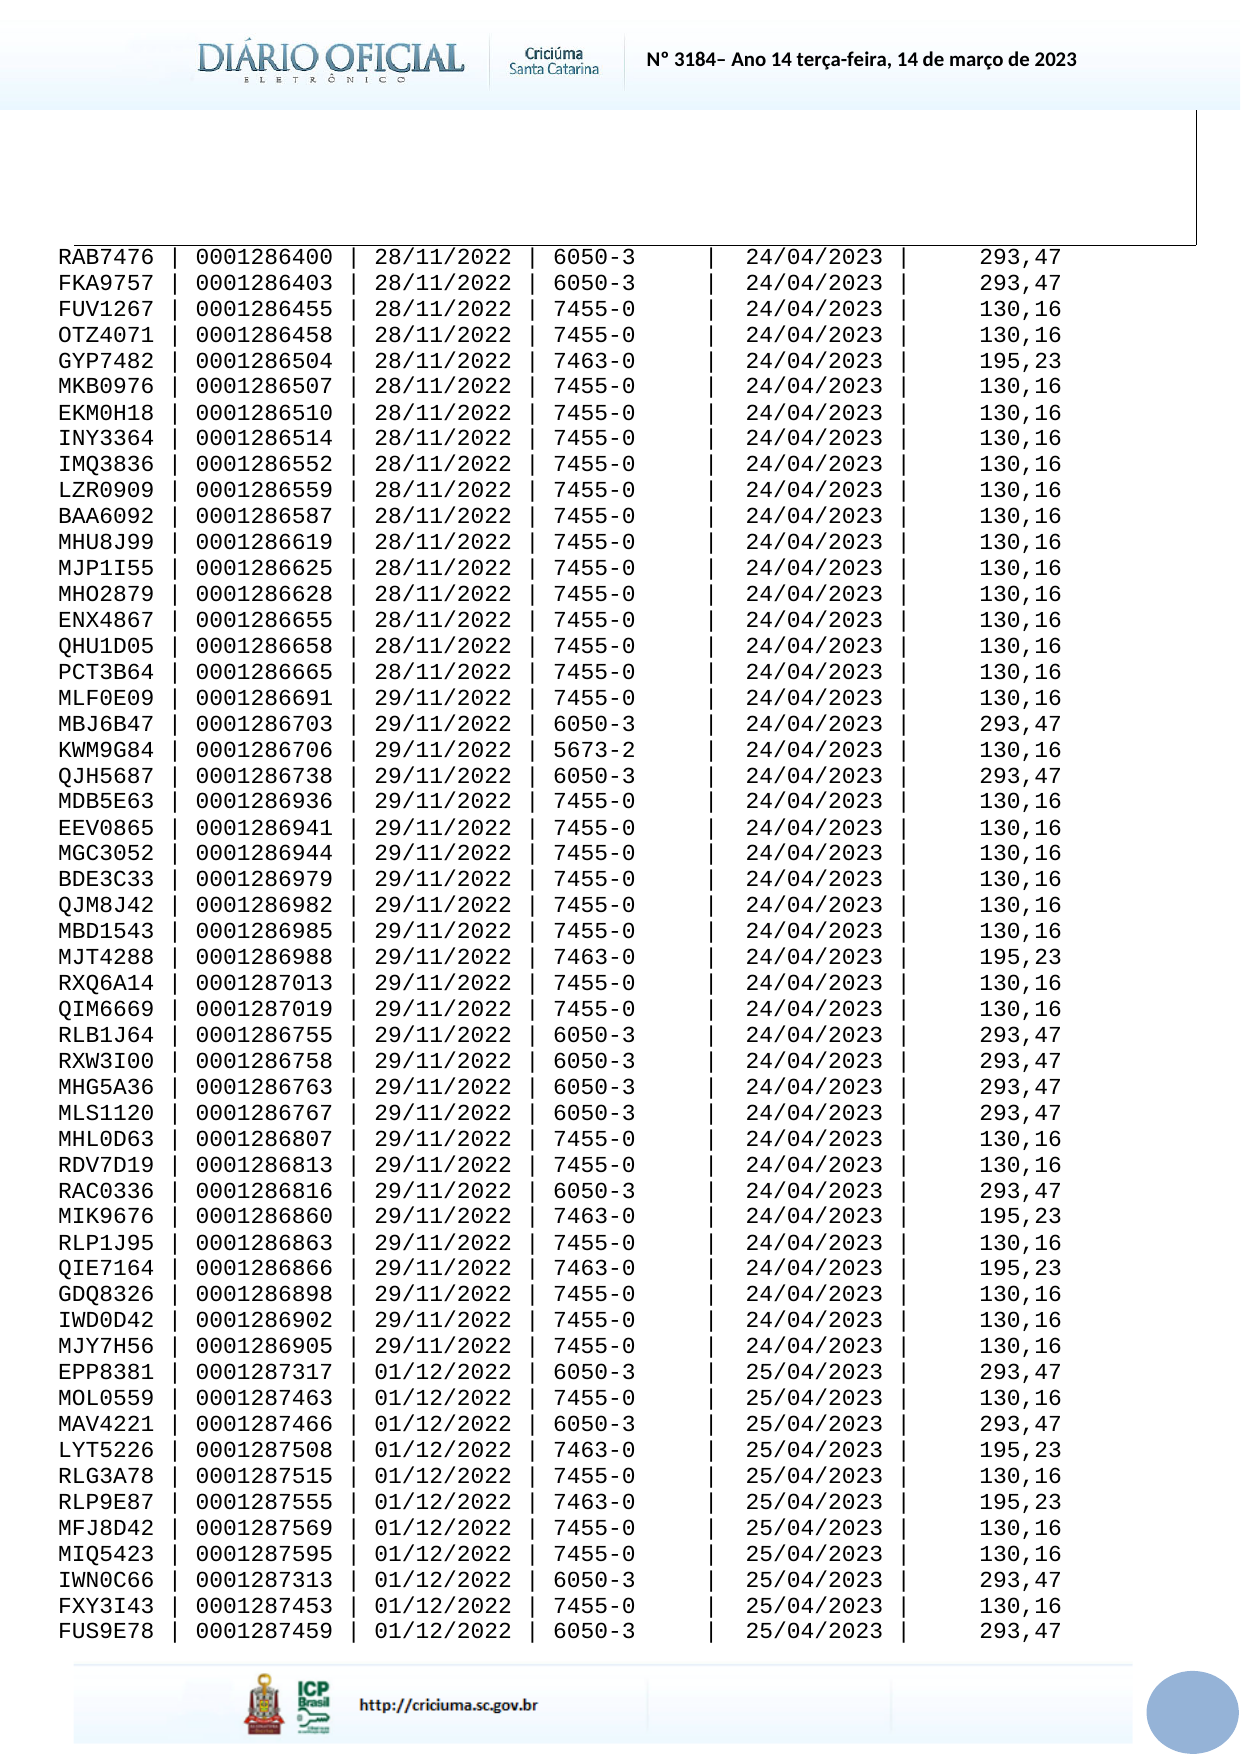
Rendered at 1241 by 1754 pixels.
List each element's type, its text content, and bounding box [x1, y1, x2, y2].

text MHO2879 | 0001286628 | 28/11/2022 | 7455-0 | 24/04/2023 | 130,16 [44, 582, 1196, 608]
text FUS9E78 | 0001287459 | 01/12/2022 | 6050-3 | 25/04/2023 | 293,47 [44, 1620, 1196, 1646]
text QHU1D05 | 0001286658 | 28/11/2022 | 7455-0 | 24/04/2023 | 130,16 [44, 634, 1196, 660]
text MJT4288 | 0001286988 | 29/11/2022 | 7463-0 | 24/04/2023 | 195,23 [44, 946, 1196, 971]
text EPP8381 | 0001287317 | 01/12/2022 | 6050-3 | 25/04/2023 | 293,47 [44, 1361, 1196, 1386]
text MKB0976 | 0001286507 | 28/11/2022 | 7455-0 | 24/04/2023 | 130,16 [44, 375, 1196, 401]
text RXQ6A14 | 0001287013 | 29/11/2022 | 7455-0 | 24/04/2023 | 130,16 [44, 971, 1196, 997]
text RAC0336 | 0001286816 | 29/11/2022 | 6050-3 | 24/04/2023 | 293,47 [44, 1179, 1196, 1205]
text MBD1543 | 0001286985 | 29/11/2022 | 7455-0 | 24/04/2023 | 130,16 [44, 919, 1196, 946]
text IMQ3836 | 0001286552 | 28/11/2022 | 7455-0 | 24/04/2023 | 130,16 [44, 453, 1196, 479]
text QJH5687 | 0001286738 | 29/11/2022 | 6050-3 | 24/04/2023 | 293,47 [44, 764, 1196, 790]
text MIK9676 | 0001286860 | 29/11/2022 | 7463-0 | 24/04/2023 | 195,23 [44, 1205, 1196, 1231]
text OTZ4071 | 0001286458 | 28/11/2022 | 7455-0 | 24/04/2023 | 130,16 [44, 323, 1196, 349]
text INY3364 | 0001286514 | 28/11/2022 | 7455-0 | 24/04/2023 | 130,16 [44, 427, 1196, 453]
text MJP1I55 | 0001286625 | 28/11/2022 | 7455-0 | 24/04/2023 | 130,16 [44, 556, 1196, 582]
text MHG5A36 | 0001286763 | 29/11/2022 | 6050-3 | 24/04/2023 | 293,47 [44, 1075, 1196, 1101]
text BAA6092 | 0001286587 | 28/11/2022 | 7455-0 | 24/04/2023 | 130,16 [44, 504, 1196, 531]
text MIQ5423 | 0001287595 | 01/12/2022 | 7455-0 | 25/04/2023 | 130,16 [44, 1542, 1196, 1568]
text RDV7D19 | 0001286813 | 29/11/2022 | 7455-0 | 24/04/2023 | 130,16 [44, 1153, 1196, 1179]
text FXY3I43 | 0001287453 | 01/12/2022 | 7455-0 | 25/04/2023 | 130,16 [44, 1594, 1196, 1620]
text LYT5226 | 0001287508 | 01/12/2022 | 7463-0 | 25/04/2023 | 195,23 [44, 1438, 1196, 1464]
text MJY7H56 | 0001286905 | 29/11/2022 | 7455-0 | 24/04/2023 | 130,16 [44, 1334, 1196, 1361]
text RLB1J64 | 0001286755 | 29/11/2022 | 6050-3 | 24/04/2023 | 293,47 [44, 1023, 1196, 1049]
text FUV1267 | 0001286455 | 28/11/2022 | 7455-0 | 24/04/2023 | 130,16 [44, 297, 1196, 323]
text KWM9G84 | 0001286706 | 29/11/2022 | 5673-2 | 24/04/2023 | 130,16 [44, 738, 1196, 764]
text MFJ8D42 | 0001287569 | 01/12/2022 | 7455-0 | 25/04/2023 | 130,16 [44, 1516, 1196, 1542]
text RLP1J95 | 0001286863 | 29/11/2022 | 7455-0 | 24/04/2023 | 130,16 [44, 1231, 1196, 1257]
text BDE3C33 | 0001286979 | 29/11/2022 | 7455-0 | 24/04/2023 | 130,16 [44, 868, 1196, 894]
text IWN0C66 | 0001287313 | 01/12/2022 | 6050-3 | 25/04/2023 | 293,47 [44, 1568, 1196, 1594]
text MHL0D63 | 0001286807 | 29/11/2022 | 7455-0 | 24/04/2023 | 130,16 [44, 1127, 1196, 1153]
text EEV0865 | 0001286941 | 29/11/2022 | 7455-0 | 24/04/2023 | 130,16 [44, 816, 1196, 842]
text LZR0909 | 0001286559 | 28/11/2022 | 7455-0 | 24/04/2023 | 130,16 [44, 479, 1196, 504]
text QIM6669 | 0001287019 | 29/11/2022 | 7455-0 | 24/04/2023 | 130,16 [44, 997, 1196, 1023]
text MGC3052 | 0001286944 | 29/11/2022 | 7455-0 | 24/04/2023 | 130,16 [44, 842, 1196, 868]
text EKM0H18 | 0001286510 | 28/11/2022 | 7455-0 | 24/04/2023 | 130,16 [44, 401, 1196, 427]
text IWD0D42 | 0001286902 | 29/11/2022 | 7455-0 | 24/04/2023 | 130,16 [44, 1309, 1196, 1334]
text MLS1120 | 0001286767 | 29/11/2022 | 6050-3 | 24/04/2023 | 293,47 [44, 1101, 1196, 1127]
text MHU8J99 | 0001286619 | 28/11/2022 | 7455-0 | 24/04/2023 | 130,16 [44, 531, 1196, 556]
text MAV4221 | 0001287466 | 01/12/2022 | 6050-3 | 25/04/2023 | 293,47 [44, 1412, 1196, 1438]
text ENX4867 | 0001286655 | 28/11/2022 | 7455-0 | 24/04/2023 | 130,16 [44, 608, 1196, 634]
text MDB5E63 | 0001286936 | 29/11/2022 | 7455-0 | 24/04/2023 | 130,16 [44, 790, 1196, 816]
text GYP7482 | 0001286504 | 28/11/2022 | 7463-0 | 24/04/2023 | 195,23 [44, 349, 1196, 375]
text PCT3B64 | 0001286665 | 28/11/2022 | 7455-0 | 24/04/2023 | 130,16 [44, 660, 1196, 686]
text GDQ8326 | 0001286898 | 29/11/2022 | 7455-0 | 24/04/2023 | 130,16 [44, 1283, 1196, 1309]
text QIE7164 | 0001286866 | 29/11/2022 | 7463-0 | 24/04/2023 | 195,23 [44, 1257, 1196, 1283]
text FKA9757 | 0001286403 | 28/11/2022 | 6050-3 | 24/04/2023 | 293,47 [44, 271, 1196, 297]
text MBJ6B47 | 0001286703 | 29/11/2022 | 6050-3 | 24/04/2023 | 293,47 [44, 712, 1196, 738]
text RXW3I00 | 0001286758 | 29/11/2022 | 6050-3 | 24/04/2023 | 293,47 [44, 1049, 1196, 1075]
text RLP9E87 | 0001287555 | 01/12/2022 | 7463-0 | 25/04/2023 | 195,23 [44, 1490, 1196, 1516]
text MLF0E09 | 0001286691 | 29/11/2022 | 7455-0 | 24/04/2023 | 130,16 [44, 686, 1196, 712]
text QJM8J42 | 0001286982 | 29/11/2022 | 7455-0 | 24/04/2023 | 130,16 [44, 894, 1196, 919]
text RLG3A78 | 0001287515 | 01/12/2022 | 7455-0 | 25/04/2023 | 130,16 [44, 1464, 1196, 1490]
text MOL0559 | 0001287463 | 01/12/2022 | 7455-0 | 25/04/2023 | 130,16 [44, 1386, 1196, 1412]
text RAB7476 | 0001286400 | 28/11/2022 | 6050-3 | 24/04/2023 | 293,47 [44, 245, 1196, 271]
